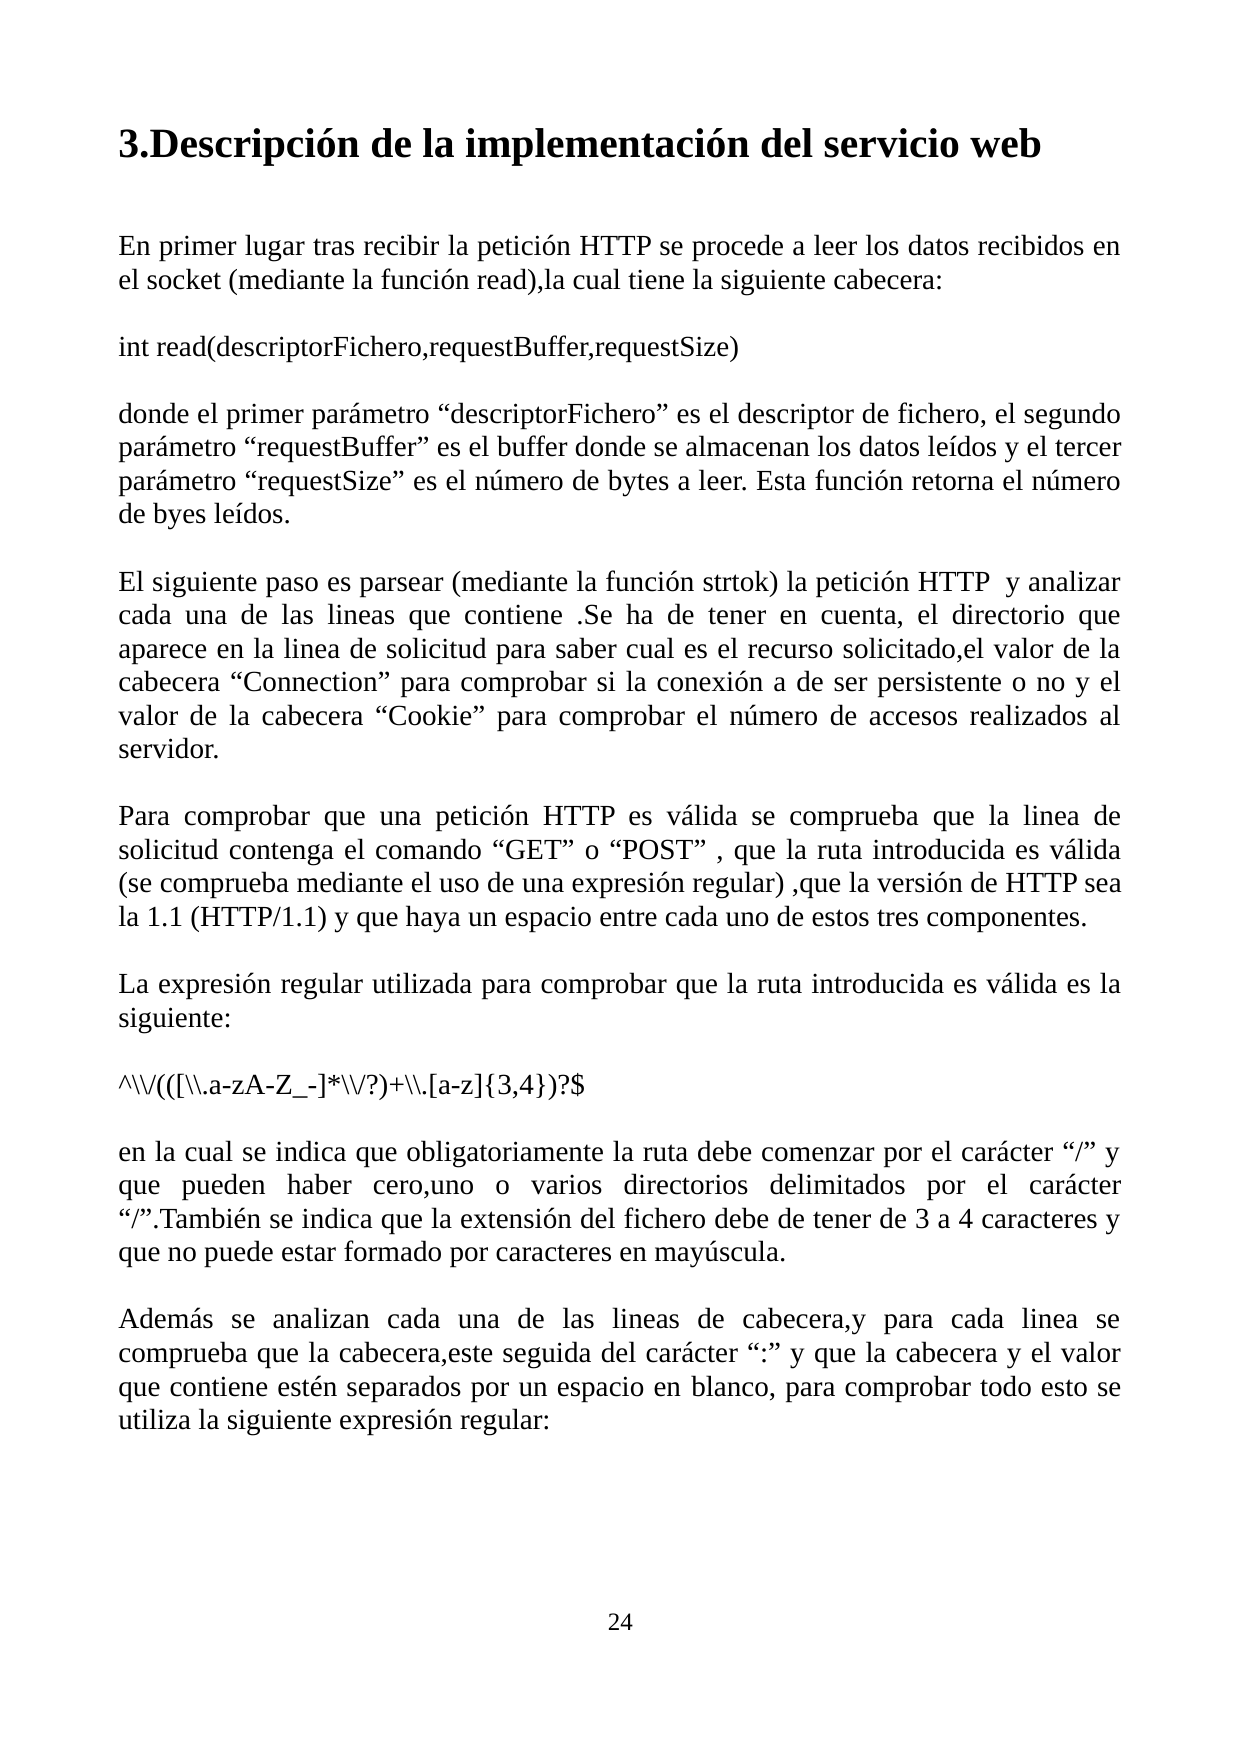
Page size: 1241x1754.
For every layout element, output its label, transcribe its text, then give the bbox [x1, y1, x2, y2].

text El siguiente paso es parsear (mediante la función strtok) la petición HTTP y analizar cada una de las lineas que contiene .Se ha de tener en cuenta, el directorio que aparece en la linea de solicitud para saber cual es el recurso solicitado,el valor de la cabecera “Connection” para comprobar si la conexión a de ser persistente o no y el valor de la cabecera “Cookie” para comprobar el número de accesos realizados al servidor. [118, 564, 1122, 765]
text La expresión regular utilizada para comprobar que la ruta introducida es válida es la siguiente: [118, 966, 1122, 1033]
text int read(descriptorFichero,requestBuffer,requestSize) [118, 329, 1122, 362]
text 3.Descripción de la implementación del servicio web [118, 118, 1122, 166]
text Además se analizan cada una de las lineas de cabecera,y para cada linea se comprueba que la cabecera,este seguida del carácter “:” y que la cabecera y el valor que contiene estén separados por un espacio en blanco, para comprobar todo esto se utiliza la siguiente expresión regular: [118, 1302, 1122, 1436]
text donde el primer parámetro “descriptorFichero” es el descriptor de fichero, el segundo parámetro “requestBuffer” es el buffer donde se almacenan los datos leídos y el tercer parámetro “requestSize” es el número de bytes a leer. Esta función retorna el número de byes leídos. [118, 396, 1122, 530]
text En primer lugar tras recibir la petición HTTP se procede a leer los datos recibidos en el socket (mediante la función read),la cual tiene la siguiente cabecera: [118, 228, 1122, 295]
text Para comprobar que una petición HTTP es válida se comprueba que la linea de solicitud contenga el comando “GET” o “POST” , que la ruta introducida es válida (se comprueba mediante el uso de una expresión regular) ,que la versión de HTTP sea la 1.1 (HTTP/1.1) y que haya un espacio entre cada uno de estos tres componentes. [118, 798, 1122, 933]
text en la cual se indica que obligatoriamente la ruta debe comenzar por el carácter “/” y que pueden haber cero,uno o varios directorios delimitados por el carácter “/”.También se indica que la extensión del fichero debe de tener de 3 a 4 caracteres y que no puede estar formado por caracteres en mayúscula. [118, 1134, 1122, 1268]
text ^\\/(([\\.a-zA-Z_-]*\\/?)+\\.[a-z]{3,4})?$ [118, 1067, 1122, 1100]
